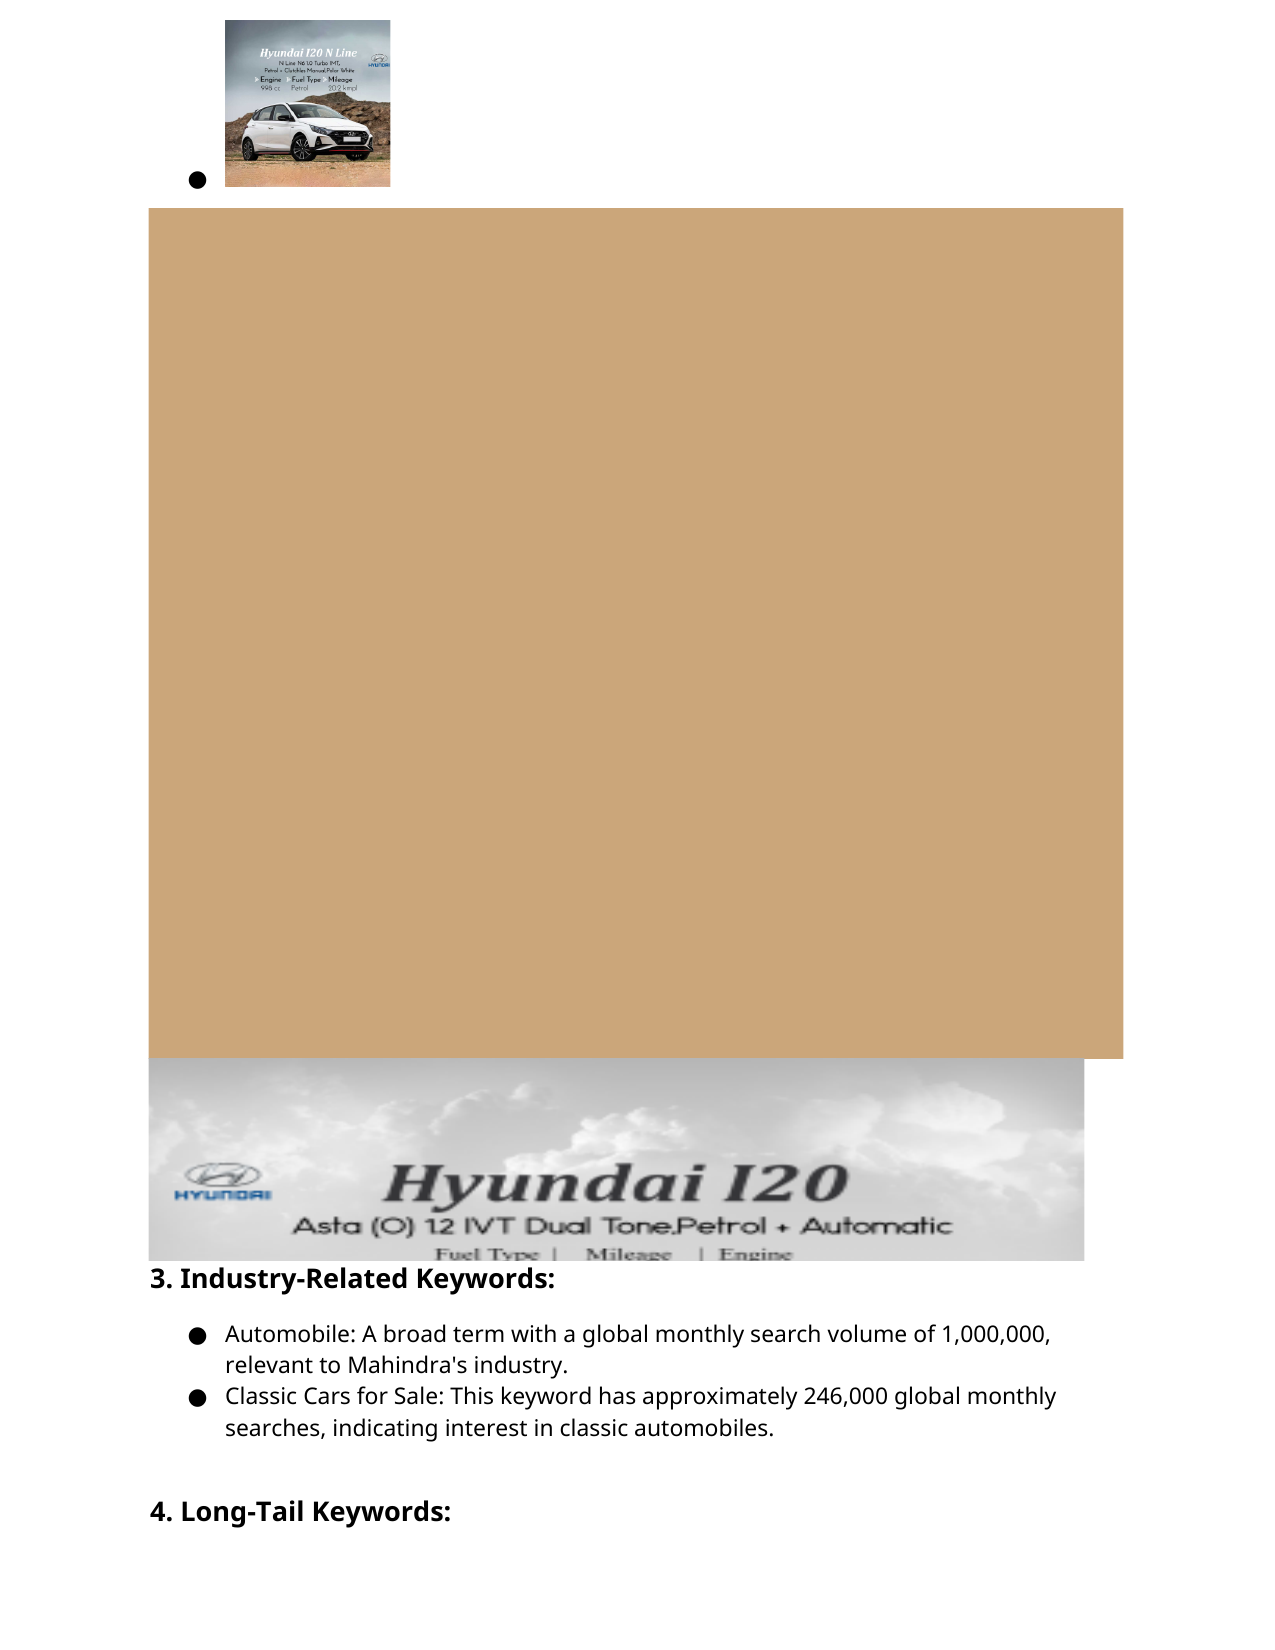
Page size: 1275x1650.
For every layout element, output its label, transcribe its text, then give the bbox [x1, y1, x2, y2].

picture [225, 20, 391, 187]
subtitle 3. Industry-Related Keywords: [150, 1261, 939, 1297]
subtitle 4. Long-Tail Keywords: [150, 1493, 939, 1529]
list Automobile: A broad term with a global monthly search volume of 1,000,000, relevant to Mahindra's industry. [187, 1318, 1125, 1380]
list Classic Cars for Sale: This keyword has approximately 246,000 global monthly searches, indicating interest in classic automobiles. [187, 1380, 1125, 1443]
picture [148, 208, 1124, 1261]
